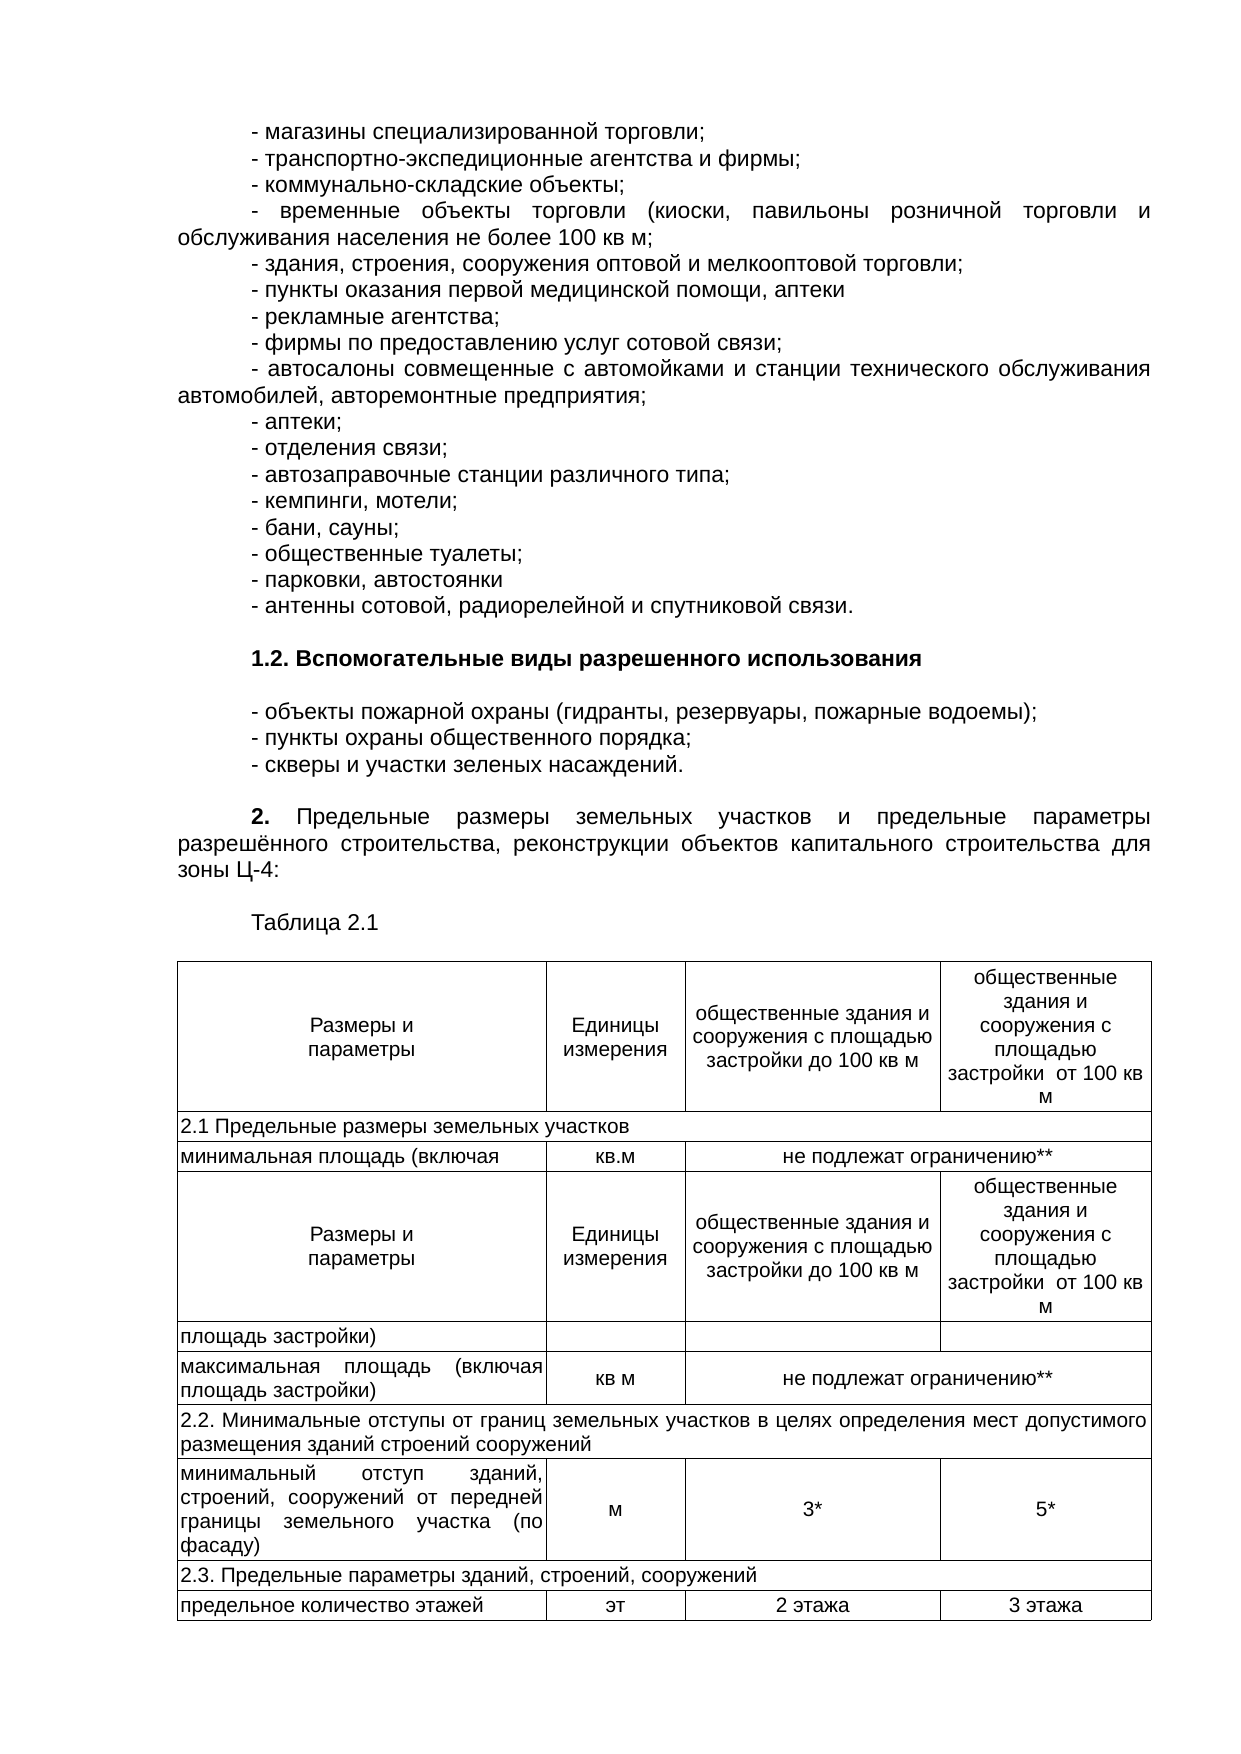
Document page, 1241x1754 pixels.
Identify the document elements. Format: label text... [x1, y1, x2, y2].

text - рекламные агентства; [177, 303, 1152, 329]
table_cell 2 этажа [686, 1591, 940, 1620]
table_cell предельное количество этажей [178, 1591, 546, 1620]
table_cell минимальная площадь (включая [178, 1142, 546, 1171]
text - парковки, автостоянки [177, 566, 1152, 592]
text - магазины специализированной торговли; [177, 118, 1152, 144]
text - скверы и участки зеленых насаждений. [177, 751, 1152, 777]
table_cell не подлежат ограничению** [686, 1352, 1151, 1404]
table_cell 3 этажа [941, 1591, 1151, 1620]
table_header общественные здания и сооружения с площадью застройки от 100 кв м [941, 962, 1151, 1111]
text - отделения связи; [177, 434, 1152, 461]
text 1.2. Вспомогательные виды разрешенного использования [177, 645, 1152, 672]
text - автосалоны совмещенные с автомойками и станции технического обслуживания автомобилей, авторемонтные предприятия; [177, 355, 1152, 408]
table_cell максимальная площадь (включая площадь застройки) [178, 1352, 546, 1404]
text - кемпинги, мотели; [177, 487, 1152, 513]
table_cell 2.1 Предельные размеры земельных участков [178, 1112, 1151, 1141]
text - временные объекты торговли (киоски, павильоны розничной торговли и обслуживания населения не более 100 кв м; [177, 197, 1152, 250]
table_cell не подлежат ограничению** [686, 1142, 1151, 1171]
text - общественные туалеты; [177, 540, 1152, 566]
text - пункты охраны общественного порядка; [177, 724, 1152, 751]
text - автозаправочные станции различного типа; [177, 461, 1152, 487]
table_header общественные здания и сооружения с площадью застройки до 100 кв м [686, 962, 940, 1111]
table_cell Размеры и параметры [178, 1172, 546, 1321]
text - пункты оказания первой медицинской помощи, аптеки [177, 276, 1152, 303]
table_cell 2.3. Предельные параметры зданий, строений, сооружений [178, 1561, 1151, 1590]
text - антенны сотовой, радиорелейной и спутниковой связи. [177, 592, 1152, 619]
text 2. Предельные размеры земельных участков и предельные параметры разрешённого строительства, реконструкции объектов капитального строительства для зоны Ц-4: [177, 803, 1152, 882]
table_header Размеры и параметры [178, 962, 546, 1111]
text - фирмы по предоставлению услуг сотовой связи; [177, 329, 1152, 355]
table_cell 2.2. Минимальные отступы от границ земельных участков в целях определения мест допустимого размещения зданий строений сооружений [178, 1405, 1151, 1458]
text - здания, строения, сооружения оптовой и мелкооптовой торговли; [177, 250, 1152, 276]
table_cell общественные здания и сооружения с площадью застройки до 100 кв м [686, 1172, 940, 1321]
table_cell м [547, 1459, 685, 1560]
table_cell минимальный отступ зданий, строений, сооружений от передней границы земельного участка (по фасаду) [178, 1459, 546, 1560]
table_cell [941, 1322, 1151, 1351]
table_header Единицы измерения [547, 962, 685, 1111]
text - объекты пожарной охраны (гидранты, резервуары, пожарные водоемы); [177, 698, 1152, 724]
table_cell [547, 1322, 685, 1351]
table_cell 3* [686, 1459, 940, 1560]
text Таблица 2.1 [177, 909, 1152, 935]
text - коммунально-складские объекты; [177, 171, 1152, 197]
table_cell общественные здания и сооружения с площадью застройки от 100 кв м [941, 1172, 1151, 1321]
table_cell кв м [547, 1352, 685, 1404]
table_cell [686, 1322, 940, 1351]
table_cell эт [547, 1591, 685, 1620]
table_cell кв.м [547, 1142, 685, 1171]
table_cell площадь застройки) [178, 1322, 546, 1351]
text - бани, сауны; [177, 513, 1152, 540]
table_cell 5* [941, 1459, 1151, 1560]
table_cell Единицы измерения [547, 1172, 685, 1321]
text - транспортно-экспедиционные агентства и фирмы; [177, 144, 1152, 171]
text - аптеки; [177, 408, 1152, 434]
